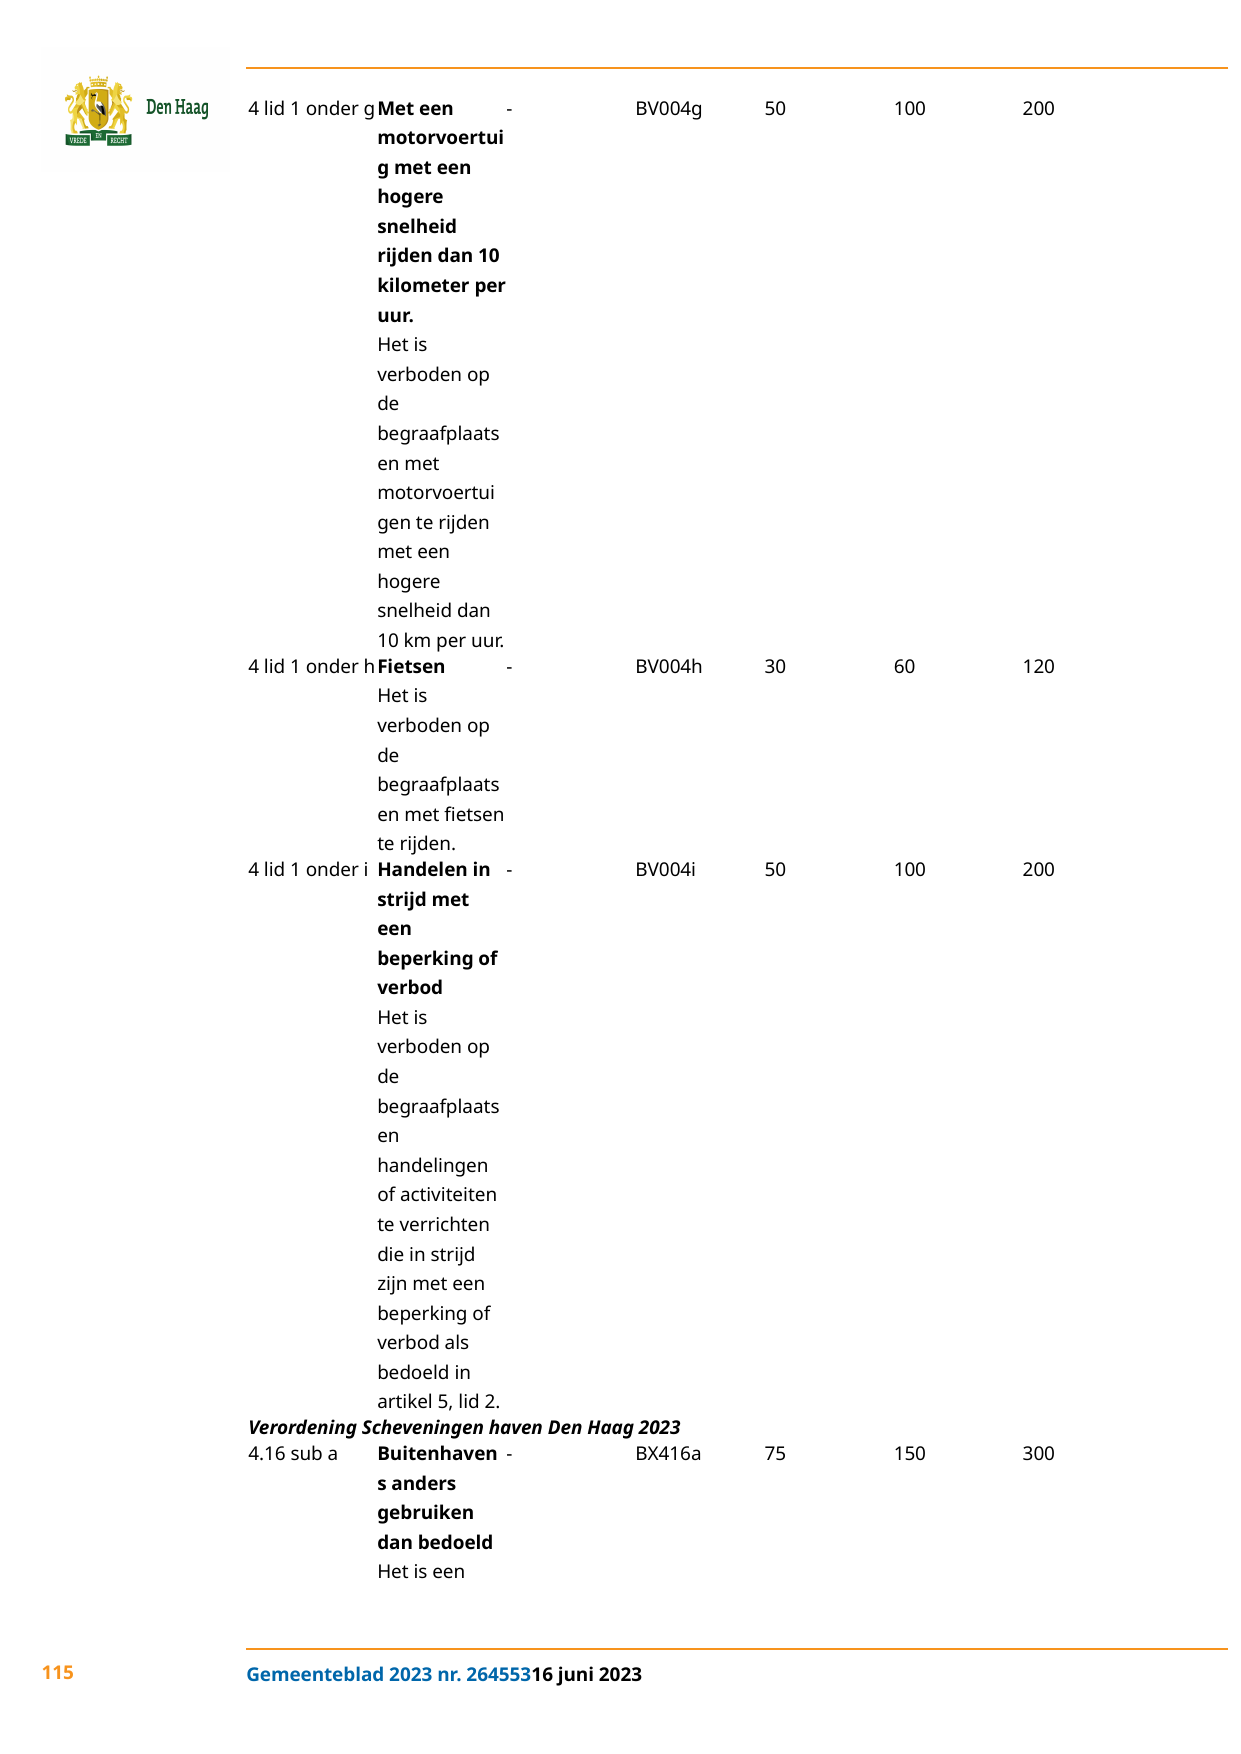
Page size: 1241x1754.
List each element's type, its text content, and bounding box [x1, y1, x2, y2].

table_cell - [506, 95, 635, 653]
table_cell 4.16 sub a [248, 1440, 377, 1584]
table_cell 4 lid 1 onder g [248, 95, 377, 653]
table_cell Fietsen Het is verboden op de begraafplaatsen met fietsen te rijden. [377, 653, 506, 856]
table_cell - [506, 1440, 635, 1584]
table_cell Verordening Scheveningen haven Den Haag 2023 [248, 1415, 1152, 1440]
table_cell 60 [894, 653, 1022, 856]
table_cell BV004g [635, 95, 764, 653]
table_cell 150 [894, 1440, 1022, 1584]
table_cell 100 [894, 856, 1022, 1414]
table_cell 300 [1023, 1440, 1152, 1584]
table_cell - [506, 856, 635, 1414]
table_cell 4 lid 1 onder h [248, 653, 377, 856]
table_cell 200 [1023, 856, 1152, 1414]
table_cell BV004h [635, 653, 764, 856]
table_cell - [506, 653, 635, 856]
table_cell 100 [894, 95, 1022, 653]
table_cell Met een motorvoertuig met een hogere snelheid rijden dan 10 kilometer per uur. Het is verboden op de begraafplaatsen met motorvoertuigen te rijden met een hogere snelheid dan 10 km per uur. [377, 95, 506, 653]
table_cell 4 lid 1 onder i [248, 856, 377, 1414]
table_cell 200 [1023, 95, 1152, 653]
table_cell 50 [764, 95, 893, 653]
table_cell Handelen in strijd met een beperking of verbod Het is verboden op de begraafplaatsen handelingen of activiteiten te verrichten die in strijd zijn met een beperking of verbod als bedoeld in artikel 5, lid 2. [377, 856, 506, 1414]
table_cell BV004i [635, 856, 764, 1414]
table_cell 50 [764, 856, 893, 1414]
table_cell Buitenhavens anders gebruiken dan bedoeld Het is een [377, 1440, 506, 1584]
table_cell 120 [1023, 653, 1152, 856]
picture [41, 47, 231, 172]
table_cell 75 [764, 1440, 893, 1584]
table_cell 30 [764, 653, 893, 856]
table_cell BX416a [635, 1440, 764, 1584]
